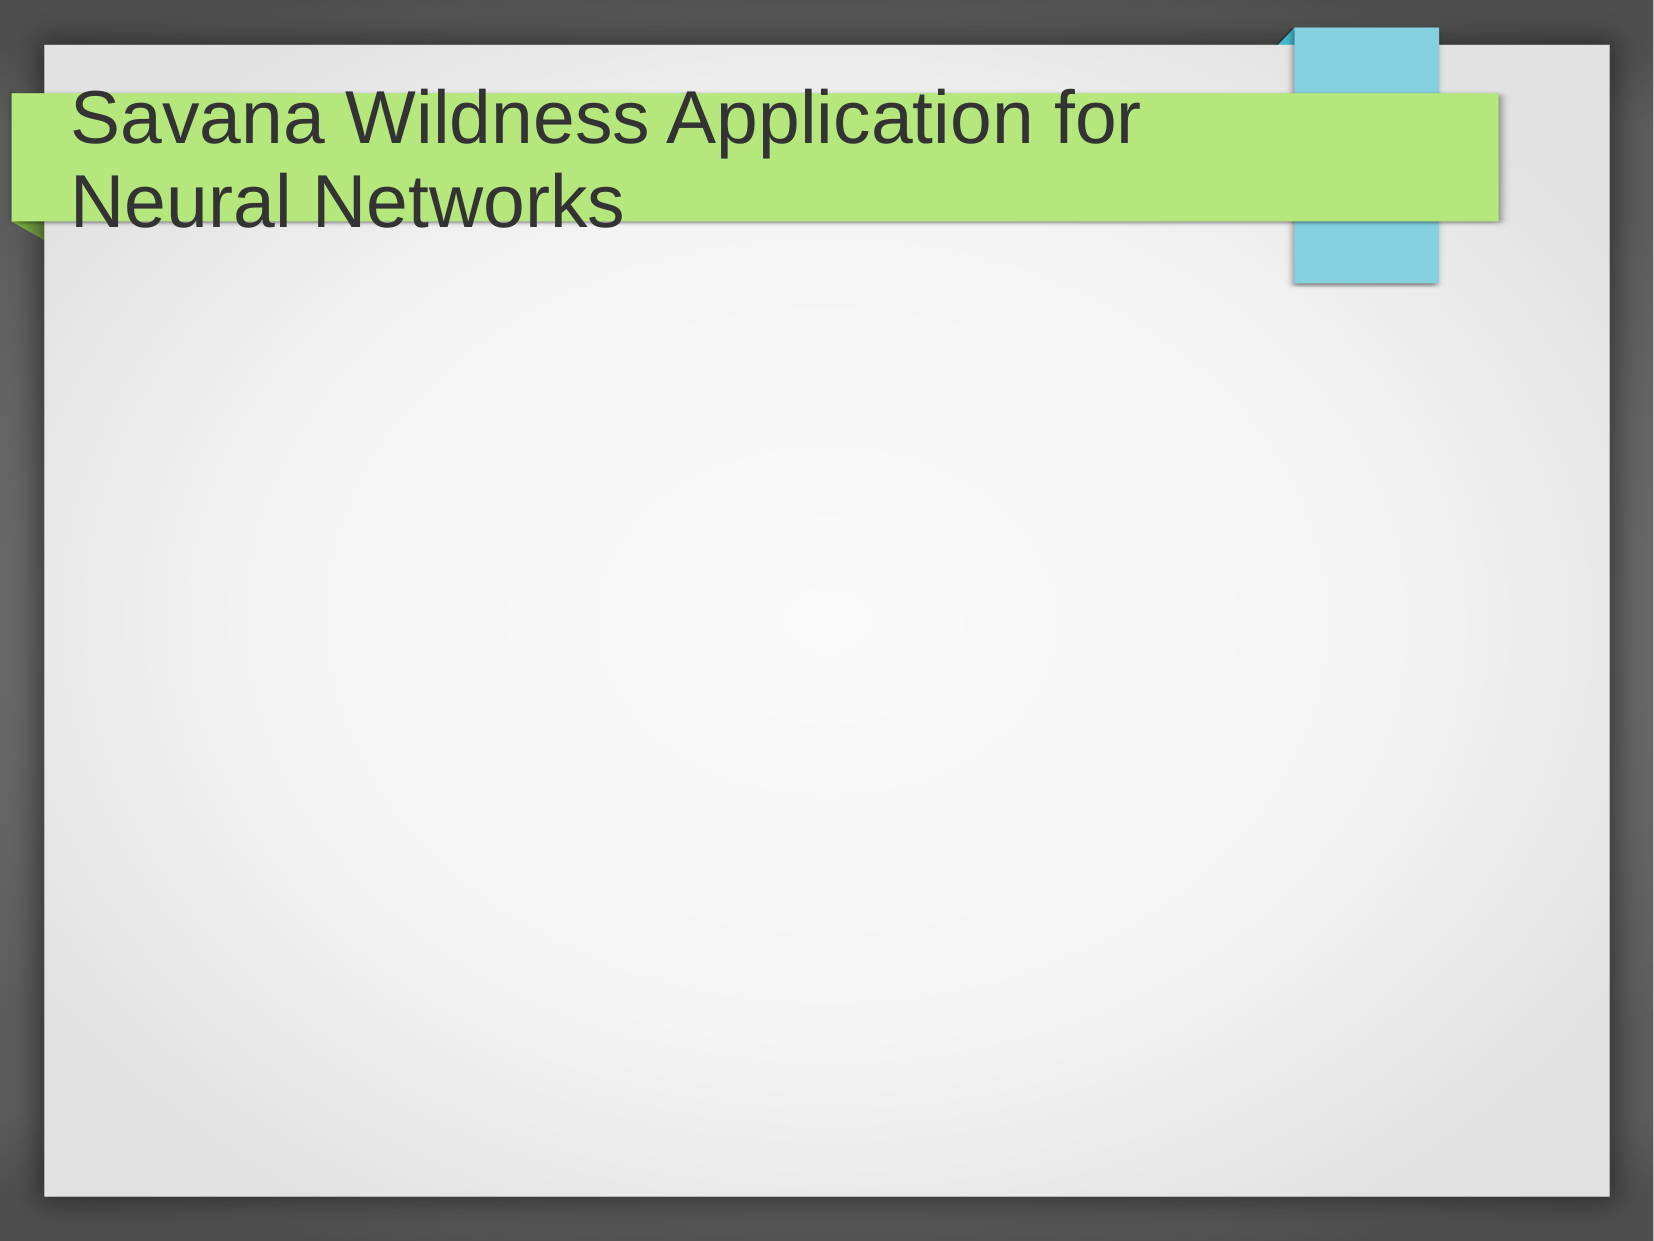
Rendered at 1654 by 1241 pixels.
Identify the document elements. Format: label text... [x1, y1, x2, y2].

picture [0, 0, 1654, 1241]
title Savana Wildness Application for Neural Networks [70, 75, 1229, 244]
